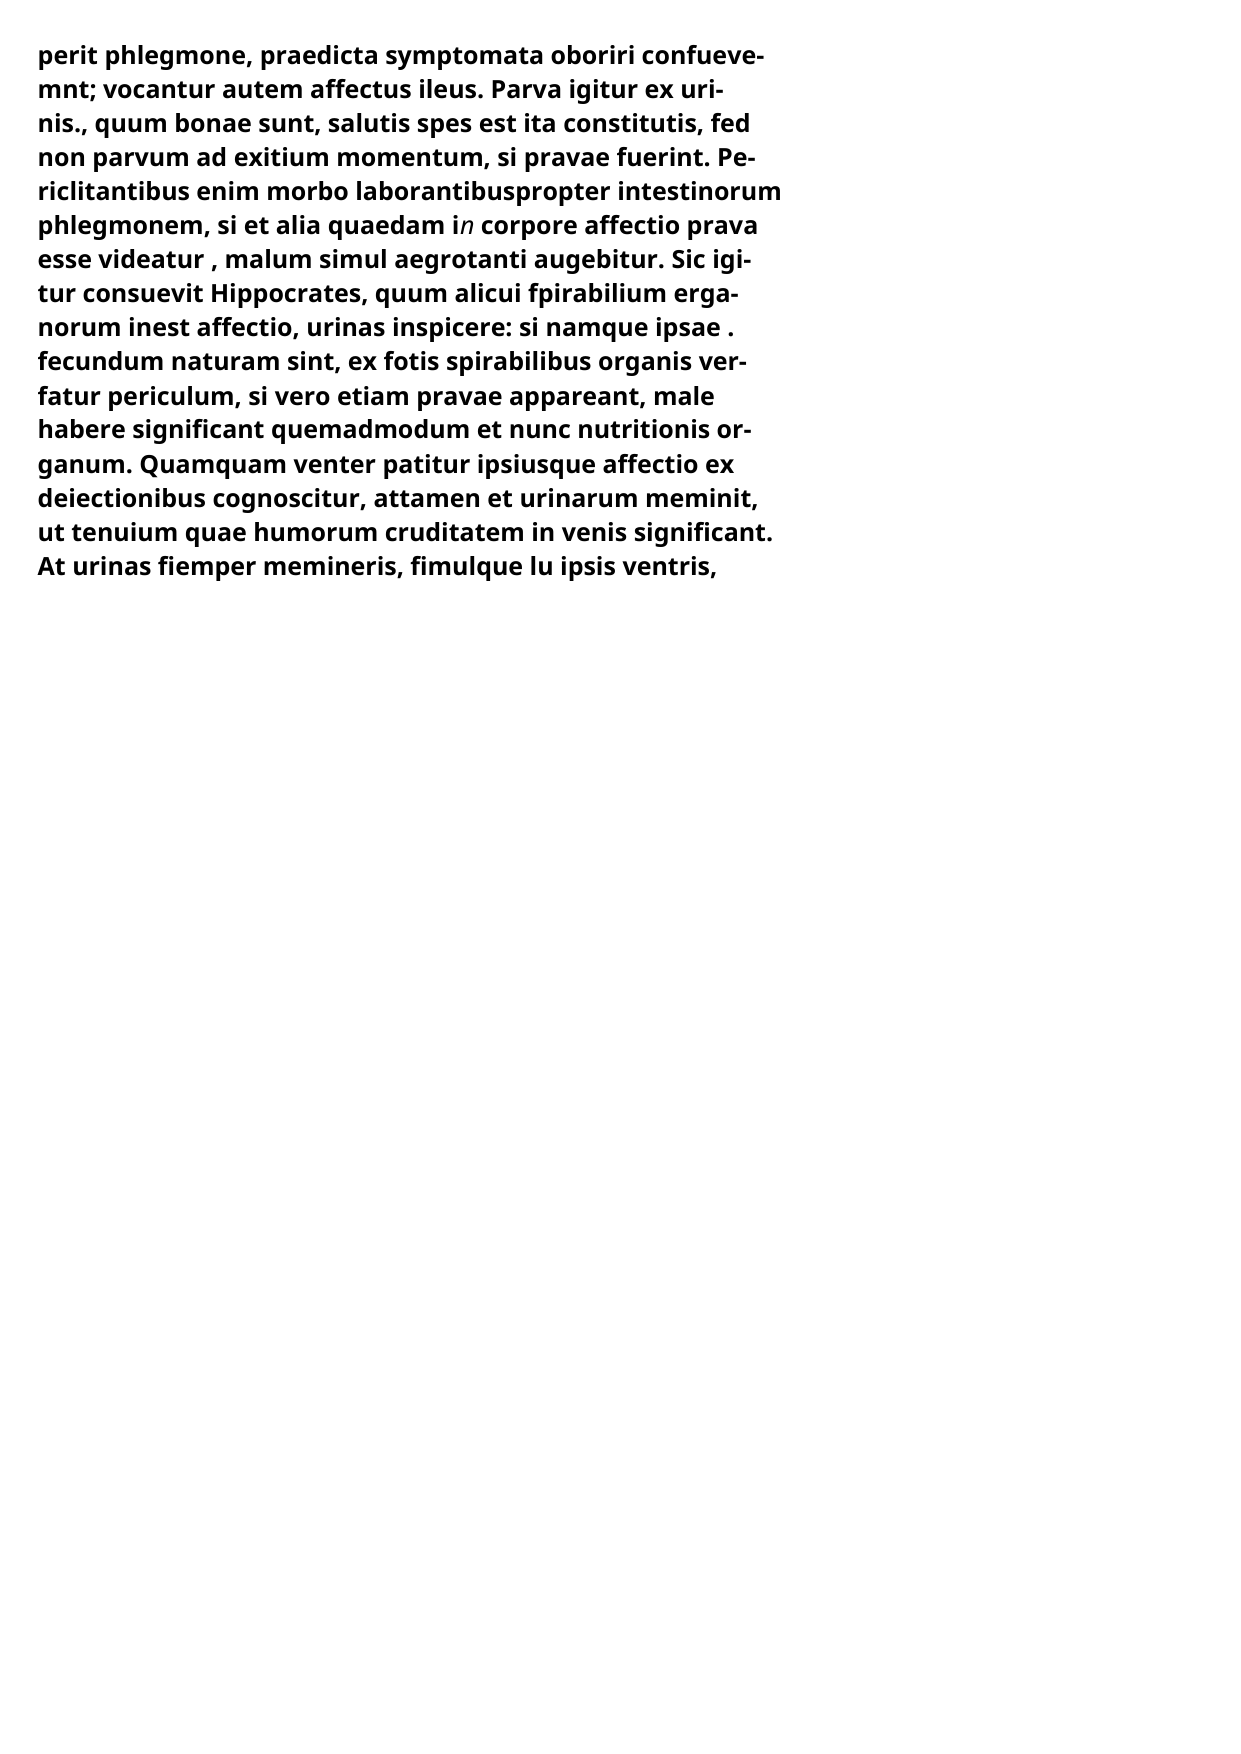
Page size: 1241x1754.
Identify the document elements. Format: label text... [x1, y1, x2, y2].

text perit phlegmone, praedicta symptomata oboriri confueve- mnt; vocantur autem affectus ileus. Parva igitur ex uri- nis., quum bonae sunt, salutis spes est ita constitutis, fed non parvum ad exitium momentum, si pravae fuerint. Pe- riclitantibus enim morbo laborantibuspropter intestinorum phlegmonem, si et alia quaedam in corpore affectio prava esse videatur , malum simul aegrotanti augebitur. Sic igi- tur consuevit Hippocrates, quum alicui fpirabilium erga- norum inest affectio, urinas inspicere: si namque ipsae . fecundum naturam sint, ex fotis spirabilibus organis ver- fatur periculum, si vero etiam pravae appareant, male habere significant quemadmodum et nunc nutritionis or- ganum. Quamquam venter patitur ipsiusque affectio ex deiectionibus cognoscitur, attamen et urinarum meminit, ut tenuium quae humorum cruditatem in venis significant. At urinas fiemper memineris, fimulque lu ipsis ventris, [37, 37, 1203, 582]
